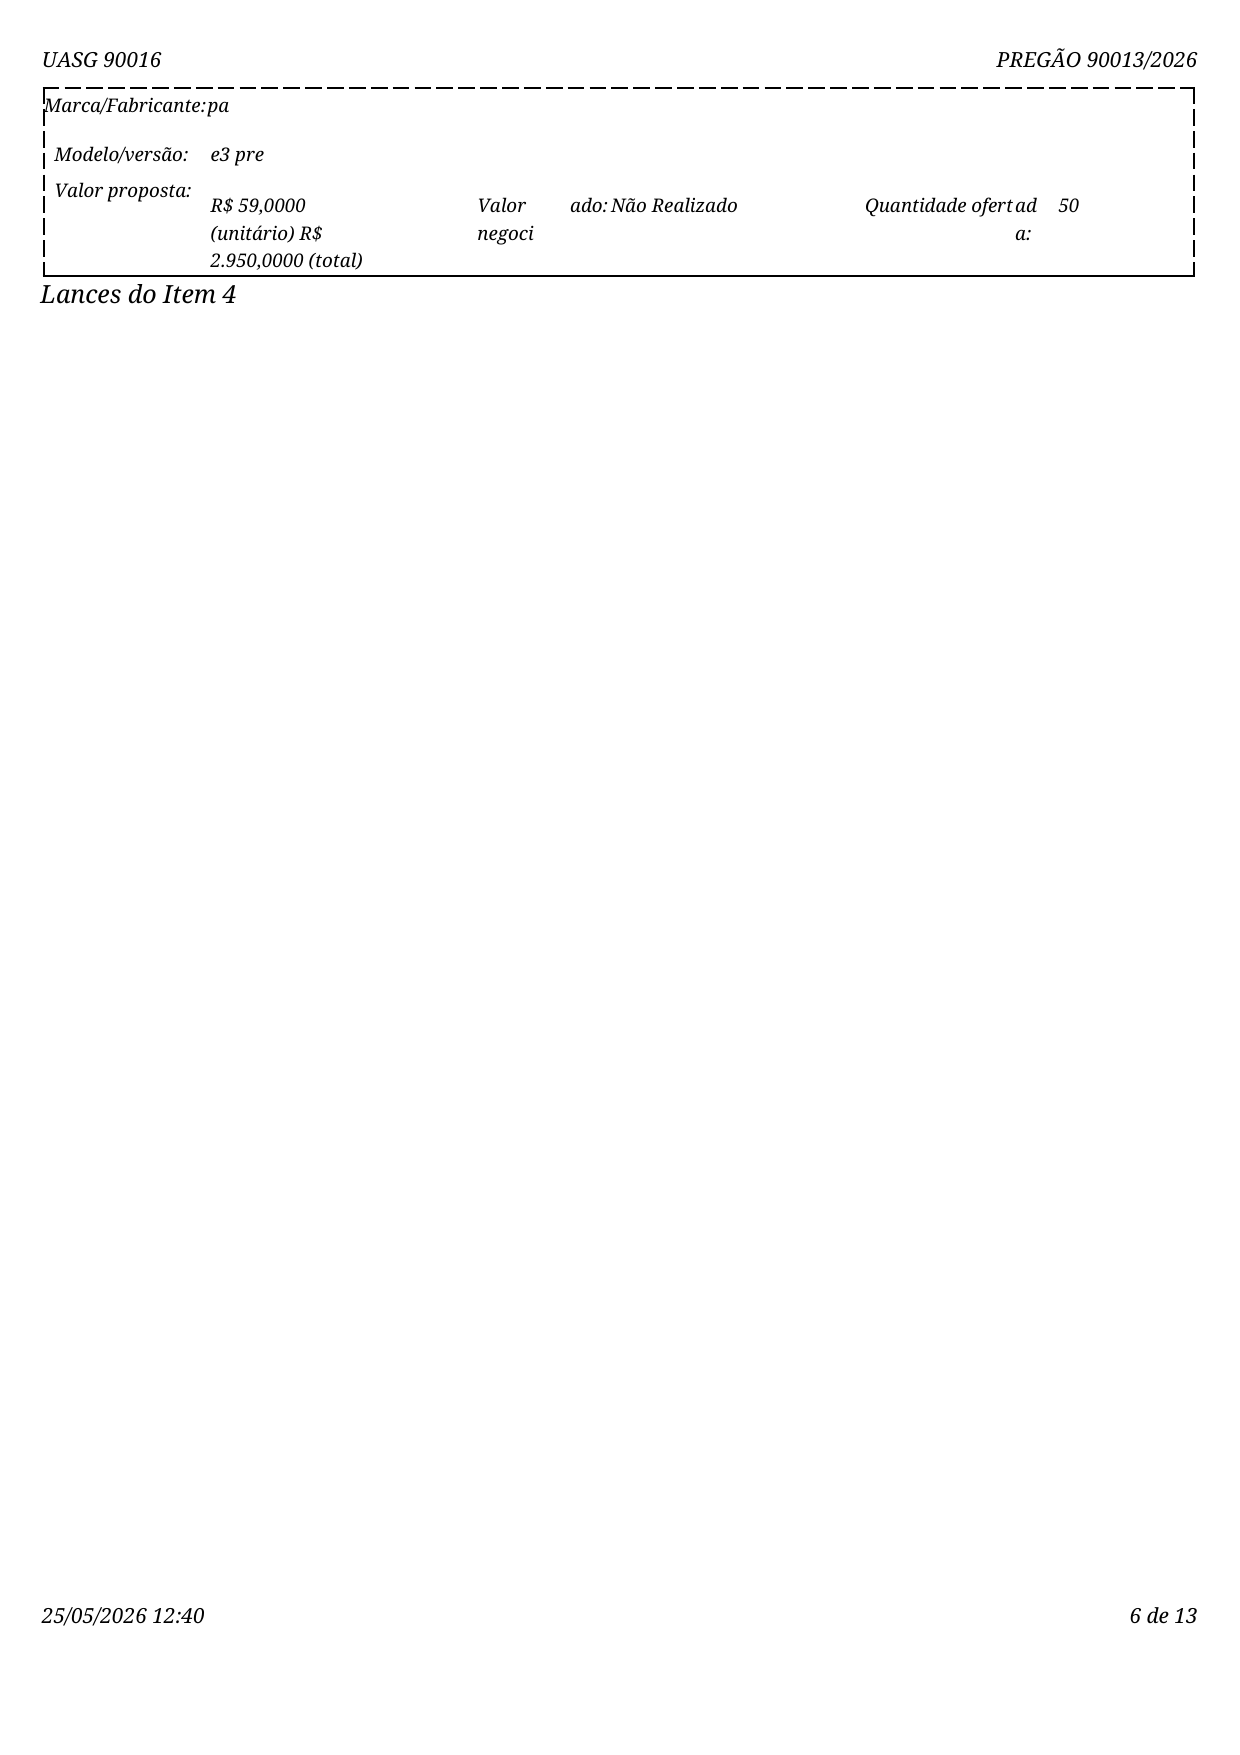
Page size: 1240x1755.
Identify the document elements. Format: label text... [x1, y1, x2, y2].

table_cell R$ 59,0000 (unitário) R$ 2.950,0000 (total) [199, 188, 477, 274]
table_cell ado: Não Realizado [577, 188, 826, 274]
table_cell Marca/Fabricante: pa [44, 87, 477, 138]
table_cell Quantidade ofert [826, 188, 1017, 274]
table_cell [577, 87, 826, 138]
table_cell [826, 139, 1017, 188]
table_cell Valor negoci [477, 188, 577, 274]
table_cell e3 pre [199, 139, 477, 188]
table_cell 50 [1048, 188, 1194, 274]
table_cell [826, 87, 1017, 138]
table_cell ada: [1017, 188, 1048, 274]
table_cell [577, 139, 826, 188]
table_cell [477, 139, 577, 188]
table_cell [477, 87, 577, 138]
table_cell [1017, 139, 1194, 188]
text Lances do Item 4 [40, 277, 1200, 311]
table_cell [1017, 87, 1194, 138]
table_cell Modelo/versão: Valor proposta: [44, 139, 199, 274]
